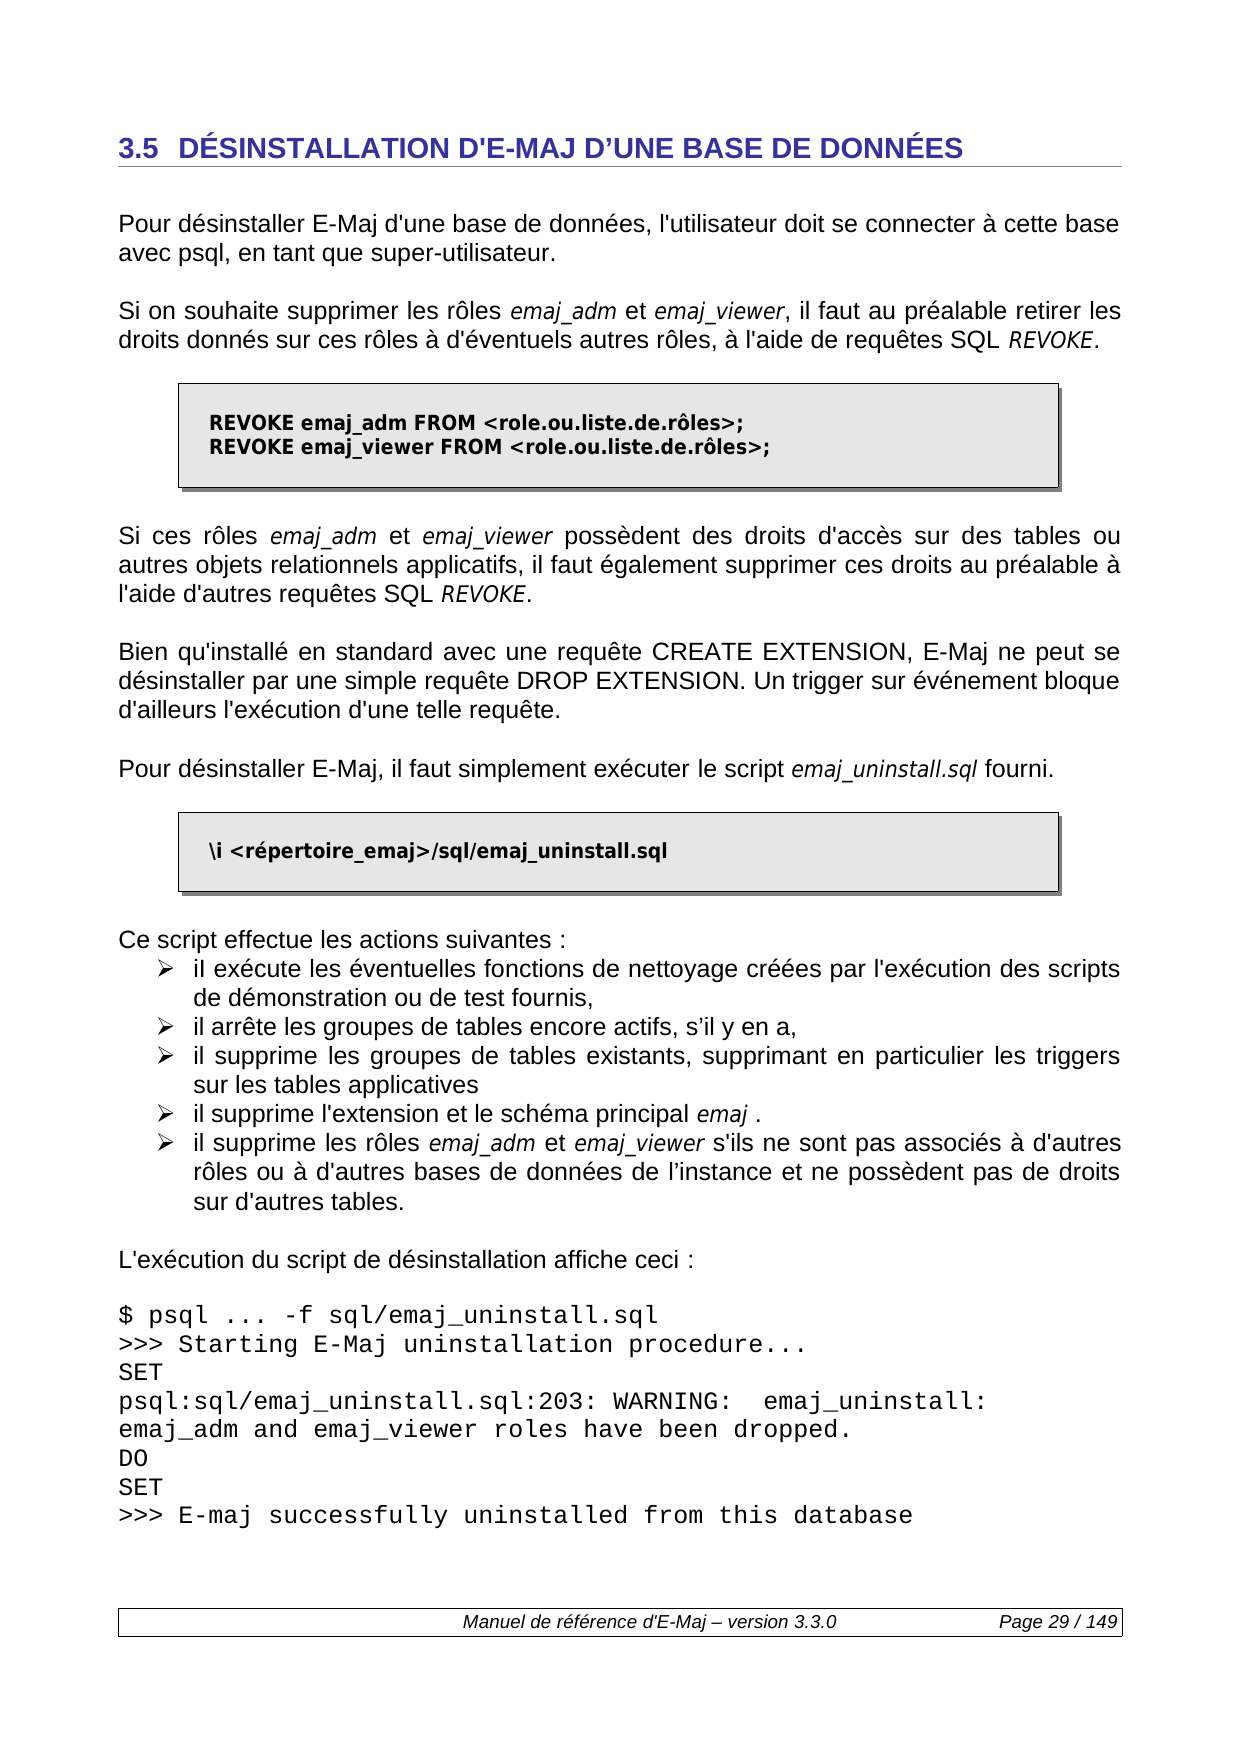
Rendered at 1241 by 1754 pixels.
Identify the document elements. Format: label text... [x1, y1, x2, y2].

text SET [118, 1360, 1122, 1388]
text >>> Starting E-Maj uninstallation procedure... [118, 1331, 1122, 1360]
text >>> E-maj successfully uninstalled from this database [118, 1502, 1122, 1531]
text Pour désinstaller E-Maj, il faut simplement exécuter le script emaj_uninstall.sql fourni. [118, 753, 1122, 782]
text \i <répertoire_emaj>/sql/emaj_uninstall.sql [179, 836, 1058, 861]
text Ce script effectue les actions suivantes : [118, 925, 1122, 954]
text Si on souhaite supprimer les rôles emaj_adm et emaj_viewer, il faut au préalable retirer les droits donnés sur ces rôles à d'éventuels autres rôles, à l'aide de requêtes SQL REVOKE. [118, 296, 1122, 354]
text REVOKE emaj_adm FROM <role.ou.liste.de.rôles>; [179, 408, 1058, 432]
list il supprime les groupes de tables existants, supprimant en particulier les triggers sur les tables applicatives [156, 1041, 1122, 1099]
list il supprime les rôles emaj_adm et emaj_viewer s'ils ne sont pas associés à d'autres rôles ou à d'autres bases de données de l’instance et ne possèdent pas de droits sur d'autres tables. [156, 1128, 1122, 1215]
text L'exécution du script de désinstallation affiche ceci : [118, 1244, 1122, 1273]
text DO [118, 1445, 1122, 1474]
list il supprime l'extension et le schéma principal emaj . [156, 1099, 1122, 1128]
text psql:sql/emaj_uninstall.sql:203: WARNING: emaj_uninstall: emaj_adm and emaj_viewer roles have been dropped. [118, 1388, 1122, 1445]
list il arrête les groupes de tables encore actifs, s’il y en a, [156, 1012, 1122, 1041]
text Bien qu'installé en standard avec une requête CREATE EXTENSION, E-Maj ne peut se désinstaller par une simple requête DROP EXTENSION. Un trigger sur événement bloque d'ailleurs l'exécution d'une telle requête. [118, 637, 1122, 724]
text $ psql ... -f sql/emaj_uninstall.sql [118, 1303, 1122, 1331]
text Pour désinstaller E-Maj d'une base de données, l'utilisateur doit se connecter à cette base avec psql, en tant que super-utilisateur. [118, 209, 1122, 267]
list iI exécute les éventuelles fonctions de nettoyage créées par l'exécution des scripts de démonstration ou de test fournis, [156, 954, 1122, 1012]
subtitle Désinstallation d'E-Maj d’une base de données [118, 131, 1122, 166]
text SET [118, 1474, 1122, 1502]
text Si ces rôles emaj_adm et emaj_viewer possèdent des droits d'accès sur des tables ou autres objets relationnels applicatifs, il faut également supprimer ces droits au préalable à l'aide d'autres requêtes SQL REVOKE. [118, 521, 1122, 608]
text REVOKE emaj_viewer FROM <role.ou.liste.de.rôles>; [179, 432, 1058, 457]
